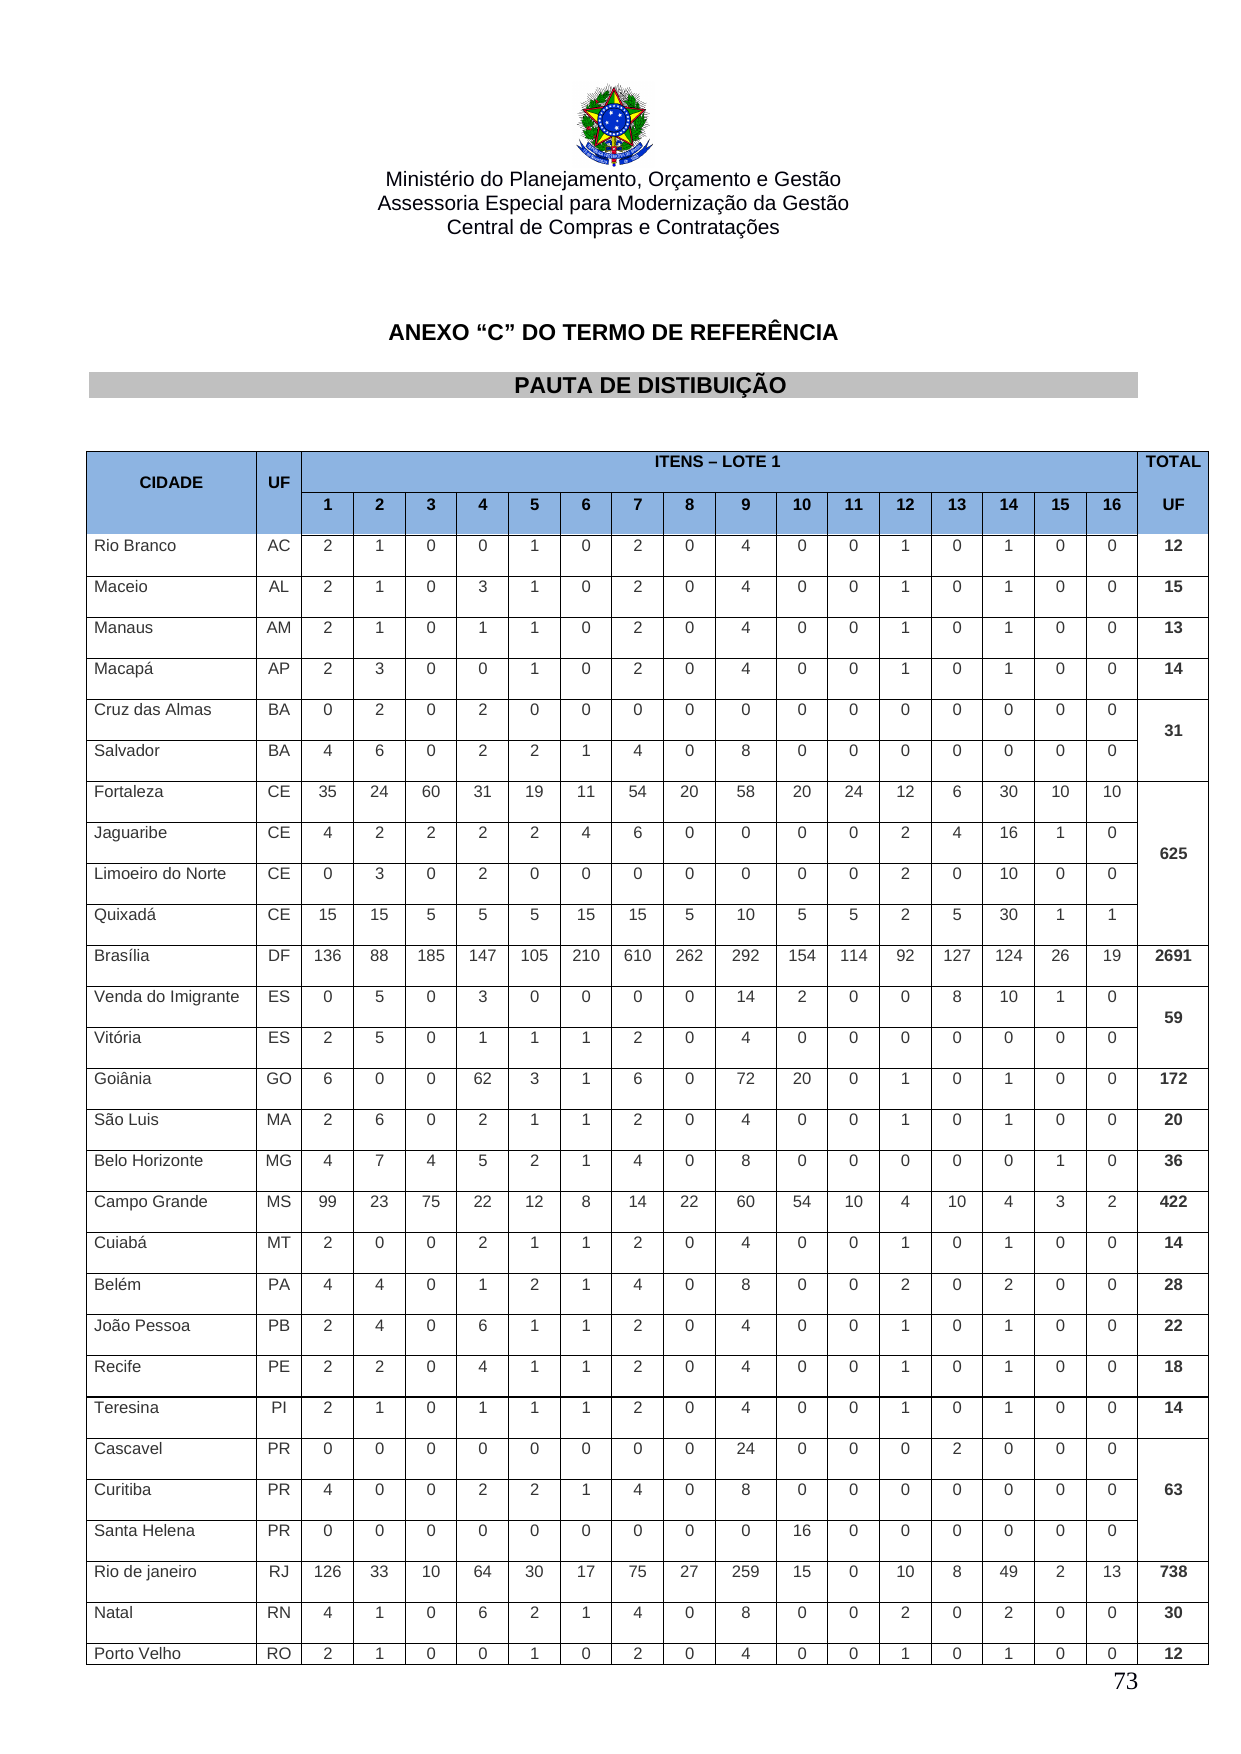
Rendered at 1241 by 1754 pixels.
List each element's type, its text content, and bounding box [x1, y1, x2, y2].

table_cell 4 [612, 741, 663, 781]
table_cell 0 [828, 1028, 879, 1068]
table_header TOTAL UF [1138, 452, 1208, 534]
table_cell 2 [509, 741, 560, 781]
table_cell 0 [932, 1398, 982, 1437]
table_cell 2 [612, 1315, 663, 1355]
table_cell 0 [716, 864, 776, 904]
table_cell 0 [777, 1603, 827, 1643]
table_cell 31 [457, 782, 508, 822]
table_cell 0 [828, 1069, 879, 1109]
table_cell 0 [1087, 741, 1137, 781]
table_cell 8 [716, 1480, 776, 1519]
table_cell 0 [880, 700, 931, 740]
table_cell 3 [509, 1069, 560, 1109]
table_cell 2 [612, 1644, 663, 1664]
table_cell 1 [983, 577, 1034, 617]
table_cell 6 [612, 1069, 663, 1109]
table_cell 0 [932, 741, 982, 781]
table_cell Rio de janeiro [87, 1562, 256, 1602]
table_cell 19 [509, 782, 560, 822]
table_cell 0 [457, 536, 508, 576]
table_cell 0 [406, 700, 456, 740]
table_cell 0 [777, 536, 827, 576]
table_cell 1 [561, 1356, 611, 1396]
table_cell 6 [612, 823, 663, 863]
table_cell 0 [664, 1028, 715, 1068]
table_cell 1 [561, 1028, 611, 1068]
table_cell Quixadá [87, 905, 256, 945]
table_cell 8 [664, 493, 715, 534]
table_cell 0 [406, 1644, 456, 1664]
table_cell 2 [612, 1233, 663, 1273]
table_cell 292 [716, 946, 776, 986]
table_cell 33 [354, 1562, 405, 1602]
table_cell 0 [664, 741, 715, 781]
table_cell 0 [561, 987, 611, 1027]
table_header CIDADE [87, 452, 256, 534]
table_cell 3 [354, 659, 405, 699]
table_cell 0 [777, 1274, 827, 1314]
table_cell 27 [664, 1562, 715, 1602]
table_cell 6 [354, 741, 405, 781]
table_cell 4 [302, 1274, 353, 1314]
table_cell 0 [777, 1315, 827, 1355]
table_cell 0 [509, 1439, 560, 1478]
table_cell 0 [1087, 864, 1137, 904]
table_cell 2 [302, 1233, 353, 1273]
table_cell 1 [983, 1356, 1034, 1396]
table_cell 15 [1035, 493, 1086, 534]
table_cell 0 [983, 741, 1034, 781]
table_cell 1 [509, 618, 560, 658]
table_cell 3 [457, 577, 508, 617]
table_cell 2 [302, 1110, 353, 1150]
table_cell 0 [354, 1233, 405, 1273]
table_cell RN [257, 1603, 301, 1643]
table_cell 0 [828, 1480, 879, 1519]
table_cell 0 [406, 1398, 456, 1437]
table_cell 15 [1138, 577, 1208, 617]
table_cell 0 [828, 1233, 879, 1273]
table_cell 0 [716, 823, 776, 863]
table_cell CE [257, 905, 301, 945]
table_cell 14 [1138, 1233, 1208, 1273]
table_cell 0 [664, 659, 715, 699]
table_cell 0 [1035, 659, 1086, 699]
table_cell 20 [664, 782, 715, 822]
table_cell 1 [302, 493, 353, 534]
table_cell 4 [716, 1398, 776, 1437]
table_cell PA [257, 1274, 301, 1314]
table_cell Natal [87, 1603, 256, 1643]
table_cell 2 [406, 823, 456, 863]
table_cell 5 [509, 905, 560, 945]
table_cell 0 [302, 1521, 353, 1561]
table_cell 0 [509, 1521, 560, 1561]
table_cell 0 [1087, 1274, 1137, 1314]
table_cell 2 [880, 1274, 931, 1314]
table_cell Curitiba [87, 1480, 256, 1519]
table_cell 0 [777, 1356, 827, 1396]
table_cell 0 [561, 1521, 611, 1561]
table_cell 14 [716, 987, 776, 1027]
table_cell 1 [509, 1644, 560, 1664]
table_cell 0 [664, 1356, 715, 1396]
table_cell 30 [1138, 1603, 1208, 1643]
table_cell 2 [880, 864, 931, 904]
table_cell 15 [612, 905, 663, 945]
table_cell 22 [1138, 1315, 1208, 1355]
table_cell 185 [406, 946, 456, 986]
table_cell 4 [716, 1356, 776, 1396]
table_cell 0 [777, 1028, 827, 1068]
table_cell 0 [983, 1028, 1034, 1068]
table_cell 2 [509, 1480, 560, 1519]
table_cell 0 [664, 1644, 715, 1664]
table_cell 14 [1138, 659, 1208, 699]
table_cell 1 [561, 1110, 611, 1150]
table_cell 210 [561, 946, 611, 986]
table_cell 0 [932, 1274, 982, 1314]
table_cell 0 [932, 1028, 982, 1068]
table_cell 1 [880, 659, 931, 699]
table_cell 2 [457, 741, 508, 781]
table_cell 1 [509, 1315, 560, 1355]
table_cell 0 [664, 1274, 715, 1314]
table_cell 0 [406, 1069, 456, 1109]
table_cell 0 [983, 1151, 1034, 1191]
table_cell 1 [561, 741, 611, 781]
table_cell 0 [932, 864, 982, 904]
table_cell 0 [509, 987, 560, 1027]
table_cell DF [257, 946, 301, 986]
table_cell 22 [457, 1192, 508, 1232]
table_cell 0 [664, 1315, 715, 1355]
table_cell 0 [828, 987, 879, 1027]
table_cell 0 [828, 864, 879, 904]
table_cell Salvador [87, 741, 256, 781]
table_cell 92 [880, 946, 931, 986]
table_cell 16 [983, 823, 1034, 863]
table_cell 1 [880, 1356, 931, 1396]
table_cell 0 [828, 1603, 879, 1643]
table_cell 1 [354, 1398, 405, 1437]
table_cell 4 [612, 1480, 663, 1519]
table_cell 1 [983, 1398, 1034, 1437]
table_cell 0 [1087, 987, 1137, 1027]
table_cell 2 [1087, 1192, 1137, 1232]
table_cell 10 [777, 493, 827, 534]
table_cell 0 [777, 1439, 827, 1478]
table_cell 14 [612, 1192, 663, 1232]
table_cell 2 [932, 1439, 982, 1478]
table_cell 0 [932, 1480, 982, 1519]
table_cell 4 [716, 536, 776, 576]
table_cell 2 [612, 659, 663, 699]
table_cell 16 [1087, 493, 1137, 534]
table_cell 0 [828, 577, 879, 617]
table_cell 3 [406, 493, 456, 534]
table_cell 4 [354, 1315, 405, 1355]
table_cell 2 [354, 493, 405, 534]
table_cell 0 [932, 1603, 982, 1643]
table_cell 16 [777, 1521, 827, 1561]
table_cell 0 [880, 1151, 931, 1191]
table_cell 1 [561, 1398, 611, 1437]
table_cell 8 [716, 741, 776, 781]
table_cell 4 [716, 659, 776, 699]
table_cell Belo Horizonte [87, 1151, 256, 1191]
table_cell 4 [302, 1603, 353, 1643]
table_cell 0 [1087, 1028, 1137, 1068]
table_cell 54 [777, 1192, 827, 1232]
table_cell 0 [1035, 1398, 1086, 1437]
table_cell 0 [1035, 1644, 1086, 1664]
table_cell Porto Velho [87, 1644, 256, 1664]
table_cell 1 [509, 1110, 560, 1150]
table_cell 0 [1087, 1110, 1137, 1150]
table_cell 0 [716, 700, 776, 740]
table_cell 36 [1138, 1151, 1208, 1191]
table_cell 0 [406, 659, 456, 699]
table_cell Cuiabá [87, 1233, 256, 1273]
table_cell 2 [457, 700, 508, 740]
table_cell 0 [777, 1480, 827, 1519]
table_cell 0 [1035, 700, 1086, 740]
table_cell 15 [561, 905, 611, 945]
table_cell 2 [302, 659, 353, 699]
table_cell 24 [716, 1439, 776, 1478]
table_cell 625 [1138, 782, 1208, 945]
table_cell 30 [509, 1562, 560, 1602]
table_cell 0 [777, 1644, 827, 1664]
table_cell 4 [716, 1315, 776, 1355]
table_cell 12 [880, 493, 931, 534]
table_cell 1 [1035, 1151, 1086, 1191]
table_cell 1 [561, 1151, 611, 1191]
table_cell PR [257, 1480, 301, 1519]
table_cell 0 [777, 741, 827, 781]
table_cell 10 [932, 1192, 982, 1232]
table_cell 105 [509, 946, 560, 986]
table_cell 2 [612, 1398, 663, 1437]
table_cell 2 [302, 1398, 353, 1437]
table_cell 0 [828, 700, 879, 740]
table_cell BA [257, 700, 301, 740]
table_cell 0 [983, 1521, 1034, 1561]
table_cell 15 [302, 905, 353, 945]
table_cell 0 [406, 987, 456, 1027]
table_cell 172 [1138, 1069, 1208, 1109]
table_cell 0 [932, 1069, 982, 1109]
table_cell 4 [406, 1151, 456, 1191]
table_cell 8 [932, 987, 982, 1027]
table_cell 738 [1138, 1562, 1208, 1602]
table_cell 5 [354, 987, 405, 1027]
table_cell 0 [406, 577, 456, 617]
table_cell 2 [509, 823, 560, 863]
table_header UF [257, 452, 301, 534]
table_cell 0 [561, 1439, 611, 1478]
table_cell 13 [932, 493, 982, 534]
table_cell Macapá [87, 659, 256, 699]
table_cell 10 [406, 1562, 456, 1602]
table_cell 9 [716, 493, 776, 534]
table_cell 4 [880, 1192, 931, 1232]
table_cell 0 [932, 1315, 982, 1355]
table_cell 12 [880, 782, 931, 822]
table_cell Cruz das Almas [87, 700, 256, 740]
table_cell MS [257, 1192, 301, 1232]
table_cell 5 [509, 493, 560, 534]
table_cell 0 [664, 987, 715, 1027]
table_cell 0 [1035, 864, 1086, 904]
table_cell 2 [983, 1603, 1034, 1643]
table_cell 1 [880, 536, 931, 576]
table_cell 8 [716, 1603, 776, 1643]
table_cell 0 [664, 536, 715, 576]
table_cell 127 [932, 946, 982, 986]
table_cell 0 [1087, 1069, 1137, 1109]
table_cell Brasília [87, 946, 256, 986]
table_cell Goiânia [87, 1069, 256, 1109]
table_cell 0 [828, 1521, 879, 1561]
table_cell 0 [664, 1110, 715, 1150]
table_cell 0 [302, 864, 353, 904]
table_cell 1 [983, 1233, 1034, 1273]
table_cell 2 [302, 577, 353, 617]
table_cell 26 [1035, 946, 1086, 986]
table_cell 0 [777, 864, 827, 904]
table_cell PI [257, 1398, 301, 1437]
table_cell 1 [880, 1315, 931, 1355]
table_cell Cascavel [87, 1439, 256, 1478]
table_cell 30 [983, 905, 1034, 945]
table_cell 72 [716, 1069, 776, 1109]
table_cell 0 [1035, 536, 1086, 576]
table_cell 0 [932, 1151, 982, 1191]
table_cell 1 [561, 1274, 611, 1314]
table_cell 2 [983, 1274, 1034, 1314]
table_cell 10 [1035, 782, 1086, 822]
table_cell 0 [1035, 1028, 1086, 1068]
table_cell 2 [612, 618, 663, 658]
table_cell 0 [354, 1439, 405, 1478]
table_cell 136 [302, 946, 353, 986]
table_cell 3 [1035, 1192, 1086, 1232]
table_cell 0 [1035, 1603, 1086, 1643]
table_cell 0 [1087, 659, 1137, 699]
table_cell 0 [828, 1398, 879, 1437]
table_cell 0 [457, 1521, 508, 1561]
table_cell 88 [354, 946, 405, 986]
table_cell GO [257, 1069, 301, 1109]
table_cell Vitória [87, 1028, 256, 1068]
table_cell 0 [664, 1233, 715, 1273]
table_cell 2 [302, 536, 353, 576]
table_cell 31 [1138, 700, 1208, 781]
table_cell CE [257, 782, 301, 822]
table_cell 0 [406, 1315, 456, 1355]
table_cell 20 [1138, 1110, 1208, 1150]
table_cell 0 [880, 1521, 931, 1561]
table_cell 2 [302, 1644, 353, 1664]
table_cell PR [257, 1521, 301, 1561]
table_cell 0 [777, 1233, 827, 1273]
table_cell 0 [406, 1356, 456, 1396]
table_cell 0 [664, 1521, 715, 1561]
table_cell 0 [828, 1644, 879, 1664]
table_cell 62 [457, 1069, 508, 1109]
table_cell 58 [716, 782, 776, 822]
table_cell 4 [302, 1151, 353, 1191]
table_cell 2 [354, 700, 405, 740]
table_cell 4 [716, 618, 776, 658]
table_cell 0 [932, 536, 982, 576]
table_cell 0 [561, 1644, 611, 1664]
table_cell 0 [777, 700, 827, 740]
table_cell 0 [777, 618, 827, 658]
table_cell RO [257, 1644, 301, 1664]
table_cell 35 [302, 782, 353, 822]
table_cell 2 [612, 1356, 663, 1396]
table_cell Recife [87, 1356, 256, 1396]
table_cell Santa Helena [87, 1521, 256, 1561]
table_cell 6 [457, 1315, 508, 1355]
table_cell 63 [1138, 1439, 1208, 1561]
table_cell 2 [457, 1480, 508, 1519]
table_cell 0 [1087, 1356, 1137, 1396]
table_cell 23 [354, 1192, 405, 1232]
table_cell 1 [354, 536, 405, 576]
table_cell 0 [406, 864, 456, 904]
table_cell 1 [983, 1069, 1034, 1109]
table_cell AP [257, 659, 301, 699]
table_cell Maceio [87, 577, 256, 617]
table_cell 4 [457, 1356, 508, 1396]
table_cell 0 [664, 864, 715, 904]
table_cell 1 [983, 618, 1034, 658]
table_cell 0 [561, 577, 611, 617]
table_cell 0 [1087, 536, 1137, 576]
table_cell 0 [664, 1439, 715, 1478]
table_cell 4 [302, 823, 353, 863]
table_cell 0 [828, 1439, 879, 1478]
table_cell 54 [612, 782, 663, 822]
table_cell 1 [457, 1274, 508, 1314]
table_cell 0 [1087, 577, 1137, 617]
table_cell 1 [880, 1398, 931, 1437]
table_cell 18 [1138, 1356, 1208, 1396]
table_cell 2 [777, 987, 827, 1027]
table_cell 4 [612, 1151, 663, 1191]
table_cell Limoeiro do Norte [87, 864, 256, 904]
table_cell São Luis [87, 1110, 256, 1150]
table_cell 1 [509, 577, 560, 617]
text ANEXO “C” DO TERMO DE REFERÊNCIA [89, 319, 1138, 345]
table_cell 28 [1138, 1274, 1208, 1314]
table_cell 0 [828, 1151, 879, 1191]
table_cell 2 [509, 1603, 560, 1643]
table_cell 1 [1087, 905, 1137, 945]
table_cell RJ [257, 1562, 301, 1602]
table_cell 0 [880, 987, 931, 1027]
table_cell 0 [1035, 1233, 1086, 1273]
table_cell 0 [1087, 1439, 1137, 1478]
table_cell 0 [1087, 1644, 1137, 1664]
table_cell 4 [561, 823, 611, 863]
table_cell 1 [354, 1603, 405, 1643]
table_cell 2 [302, 1315, 353, 1355]
table_cell 1 [457, 618, 508, 658]
table_cell 75 [612, 1562, 663, 1602]
table_cell ES [257, 987, 301, 1027]
table_cell 4 [932, 823, 982, 863]
table_cell 0 [1035, 1315, 1086, 1355]
table_cell 0 [880, 741, 931, 781]
table_cell 7 [612, 493, 663, 534]
text PAUTA DE DISTIBUIÇÃO [89, 372, 1138, 398]
table_cell 2 [509, 1274, 560, 1314]
table_cell 15 [777, 1562, 827, 1602]
table_cell 0 [983, 1439, 1034, 1478]
table_cell 1 [509, 1398, 560, 1437]
table_cell 0 [664, 1151, 715, 1191]
table_cell Rio Branco [87, 535, 256, 576]
table_cell 4 [716, 1644, 776, 1664]
table_cell CE [257, 823, 301, 863]
table_cell PE [257, 1356, 301, 1396]
table_cell PR [257, 1439, 301, 1478]
table_cell 0 [777, 577, 827, 617]
table_cell 0 [777, 1151, 827, 1191]
table_cell 10 [716, 905, 776, 945]
table_cell 0 [457, 1439, 508, 1478]
table_cell 0 [932, 1644, 982, 1664]
table_cell 0 [1035, 618, 1086, 658]
table_cell 2 [880, 823, 931, 863]
table_cell Campo Grande [87, 1192, 256, 1232]
table_cell 0 [561, 864, 611, 904]
table_cell 1 [1035, 987, 1086, 1027]
table_cell 99 [302, 1192, 353, 1232]
table_cell 4 [983, 1192, 1034, 1232]
table_cell 1 [561, 1069, 611, 1109]
table_cell 0 [932, 700, 982, 740]
table_cell 0 [302, 987, 353, 1027]
table_cell MT [257, 1233, 301, 1273]
table_cell 0 [828, 741, 879, 781]
table_cell 0 [406, 1233, 456, 1273]
table_cell 3 [457, 987, 508, 1027]
table_cell 4 [302, 1480, 353, 1519]
table_cell 1 [509, 1028, 560, 1068]
table_cell 0 [1035, 1480, 1086, 1519]
table_cell 2 [612, 1110, 663, 1150]
picture [572, 81, 655, 168]
table_cell 4 [457, 493, 508, 534]
table_cell 8 [716, 1274, 776, 1314]
table_cell 3 [354, 864, 405, 904]
table_cell 11 [828, 493, 879, 534]
table_cell 0 [664, 1069, 715, 1109]
table_cell 1 [509, 1233, 560, 1273]
table_cell 19 [1087, 946, 1137, 986]
table_cell 0 [457, 1644, 508, 1664]
table_header ITENS – LOTE 1 [302, 452, 1137, 492]
table_cell 114 [828, 946, 879, 986]
table_cell 4 [612, 1274, 663, 1314]
table_cell 0 [1035, 1439, 1086, 1478]
table_cell 1 [561, 1315, 611, 1355]
table_cell 2 [612, 536, 663, 576]
table_cell 4 [302, 741, 353, 781]
table_cell 0 [716, 1521, 776, 1561]
table_cell 2 [302, 1356, 353, 1396]
table_cell 14 [1138, 1398, 1208, 1437]
table_cell 0 [1087, 618, 1137, 658]
table_cell 610 [612, 946, 663, 986]
table_cell 5 [457, 1151, 508, 1191]
table_cell 0 [406, 1521, 456, 1561]
table_cell 64 [457, 1562, 508, 1602]
table_cell 0 [1087, 1315, 1137, 1355]
table_cell 0 [561, 536, 611, 576]
table_cell 10 [983, 987, 1034, 1027]
table_cell 4 [716, 1110, 776, 1150]
table_cell 6 [457, 1603, 508, 1643]
table_cell 7 [354, 1151, 405, 1191]
table_cell 0 [664, 700, 715, 740]
table_cell 20 [777, 1069, 827, 1109]
table_cell 0 [406, 1274, 456, 1314]
table_cell 0 [828, 1274, 879, 1314]
table_cell 10 [1087, 782, 1137, 822]
table_cell 1 [880, 1069, 931, 1109]
table_cell 1 [354, 1644, 405, 1664]
table_cell 0 [612, 987, 663, 1027]
table_cell AC [257, 535, 301, 576]
table_cell 1 [983, 536, 1034, 576]
table_cell 0 [406, 1028, 456, 1068]
table_cell 0 [828, 1110, 879, 1150]
table_cell 59 [1138, 987, 1208, 1068]
table_cell 2 [354, 823, 405, 863]
table_cell 5 [932, 905, 982, 945]
table_cell 4 [716, 1028, 776, 1068]
table_cell 12 [509, 1192, 560, 1232]
table_cell 0 [932, 659, 982, 699]
table_cell 2 [1035, 1562, 1086, 1602]
table_cell 12 [1138, 535, 1208, 576]
table_cell Belém [87, 1274, 256, 1314]
table_cell 1 [561, 1233, 611, 1273]
table_cell 2 [302, 1028, 353, 1068]
table_cell 0 [932, 1356, 982, 1396]
table_cell 6 [354, 1110, 405, 1150]
table_cell 0 [406, 1110, 456, 1150]
table_cell 1 [983, 659, 1034, 699]
table_cell 0 [1087, 1521, 1137, 1561]
table_cell 422 [1138, 1192, 1208, 1232]
table_cell 10 [880, 1562, 931, 1602]
table_cell 0 [1087, 700, 1137, 740]
table_cell 1 [354, 618, 405, 658]
table_cell 0 [406, 1439, 456, 1478]
table_cell 22 [664, 1192, 715, 1232]
table_cell 5 [777, 905, 827, 945]
table_cell 154 [777, 946, 827, 986]
table_cell 0 [828, 1315, 879, 1355]
table_cell 1 [457, 1028, 508, 1068]
table_cell 2691 [1138, 946, 1208, 986]
table_cell 5 [664, 905, 715, 945]
table_cell João Pessoa [87, 1315, 256, 1355]
table_cell 0 [1087, 1603, 1137, 1643]
table_cell 1 [561, 1603, 611, 1643]
table_cell 5 [354, 1028, 405, 1068]
table_cell 13 [1138, 618, 1208, 658]
table_cell 1 [983, 1644, 1034, 1664]
table_cell 0 [932, 577, 982, 617]
table_cell 0 [612, 700, 663, 740]
table_cell 0 [406, 741, 456, 781]
table_cell Fortaleza [87, 782, 256, 822]
table_cell MA [257, 1110, 301, 1150]
table_cell 2 [880, 905, 931, 945]
table_cell 13 [1087, 1562, 1137, 1602]
table_cell 0 [354, 1480, 405, 1519]
table_cell 0 [932, 618, 982, 658]
table_cell 0 [354, 1069, 405, 1109]
table_cell 0 [1035, 577, 1086, 617]
table_cell 0 [932, 1521, 982, 1561]
table_cell 8 [561, 1192, 611, 1232]
table_cell 2 [612, 1028, 663, 1068]
table_cell 259 [716, 1562, 776, 1602]
table_cell 0 [1035, 1521, 1086, 1561]
table_cell 0 [932, 1110, 982, 1150]
table_cell 6 [932, 782, 982, 822]
table_cell 0 [1035, 1274, 1086, 1314]
table_cell 2 [880, 1603, 931, 1643]
table_cell 0 [509, 700, 560, 740]
table_cell 1 [880, 1110, 931, 1150]
table_cell 1 [880, 618, 931, 658]
table_cell 1 [509, 1356, 560, 1396]
table_cell 1 [880, 577, 931, 617]
table_cell 0 [828, 823, 879, 863]
table_cell 0 [664, 1480, 715, 1519]
table_cell 4 [354, 1274, 405, 1314]
table_cell 0 [777, 823, 827, 863]
table_cell 0 [406, 618, 456, 658]
table_cell MG [257, 1151, 301, 1191]
table_cell 2 [612, 577, 663, 617]
table_cell 20 [777, 782, 827, 822]
table_cell 262 [664, 946, 715, 986]
table_cell 1 [880, 1233, 931, 1273]
table_cell 1 [509, 659, 560, 699]
table_cell 0 [1087, 1398, 1137, 1437]
table_cell 0 [664, 618, 715, 658]
table_cell 0 [612, 1521, 663, 1561]
table_cell 0 [777, 659, 827, 699]
table_cell 4 [716, 1233, 776, 1273]
table_cell BA [257, 741, 301, 781]
table_cell 5 [457, 905, 508, 945]
table_cell 1 [561, 1480, 611, 1519]
table_cell 0 [561, 659, 611, 699]
table_cell 1 [1035, 823, 1086, 863]
table_cell 0 [1035, 1110, 1086, 1150]
table_cell 5 [828, 905, 879, 945]
table_cell 0 [561, 700, 611, 740]
table_cell 0 [1087, 823, 1137, 863]
table_cell 0 [880, 1439, 931, 1478]
table_cell CE [257, 864, 301, 904]
table_cell 0 [457, 659, 508, 699]
table_cell 0 [880, 1480, 931, 1519]
table_cell 0 [509, 864, 560, 904]
table_cell 1 [354, 577, 405, 617]
table_cell 0 [983, 1480, 1034, 1519]
table_cell 49 [983, 1562, 1034, 1602]
table_cell 0 [828, 659, 879, 699]
table_cell 60 [406, 782, 456, 822]
table_cell 2 [457, 1233, 508, 1273]
table_cell Manaus [87, 618, 256, 658]
table_cell AM [257, 618, 301, 658]
table_cell 0 [354, 1521, 405, 1561]
table_cell 17 [561, 1562, 611, 1602]
table_cell 30 [983, 782, 1034, 822]
table_cell 1 [457, 1398, 508, 1437]
table_cell 1 [983, 1315, 1034, 1355]
table_cell 0 [828, 618, 879, 658]
table_cell 2 [354, 1356, 405, 1396]
table_cell 1 [983, 1110, 1034, 1150]
table_cell 0 [932, 1233, 982, 1273]
table_cell 0 [612, 1439, 663, 1478]
table_cell 0 [664, 823, 715, 863]
table_cell 1 [880, 1644, 931, 1664]
table_cell 0 [664, 1603, 715, 1643]
table_cell Teresina [87, 1398, 256, 1437]
table_cell 0 [1035, 1069, 1086, 1109]
table_cell 0 [777, 1110, 827, 1150]
table_cell 2 [509, 1151, 560, 1191]
table_cell 4 [716, 577, 776, 617]
table_cell 2 [457, 1110, 508, 1150]
table_cell 8 [716, 1151, 776, 1191]
table_cell 0 [828, 536, 879, 576]
table_cell 0 [561, 618, 611, 658]
table_cell 10 [983, 864, 1034, 904]
table_cell 24 [828, 782, 879, 822]
table_cell 12 [1138, 1644, 1208, 1664]
table_cell 0 [828, 1356, 879, 1396]
table_cell 0 [1035, 1356, 1086, 1396]
table_cell 75 [406, 1192, 456, 1232]
table_cell 2 [457, 823, 508, 863]
table_cell 0 [612, 864, 663, 904]
table_cell Venda do Imigrante [87, 987, 256, 1027]
table_cell AL [257, 577, 301, 617]
table_cell 10 [828, 1192, 879, 1232]
table_cell 1 [1035, 905, 1086, 945]
table_cell 6 [561, 493, 611, 534]
table_cell 0 [406, 1480, 456, 1519]
table_cell 126 [302, 1562, 353, 1602]
table_cell 8 [932, 1562, 982, 1602]
table_cell 0 [777, 1398, 827, 1437]
table_cell 0 [1087, 1480, 1137, 1519]
table_cell 24 [354, 782, 405, 822]
table_cell 0 [406, 1603, 456, 1643]
table_cell 4 [612, 1603, 663, 1643]
table_cell 11 [561, 782, 611, 822]
table_cell 2 [302, 618, 353, 658]
table_cell 0 [1087, 1151, 1137, 1191]
table_cell Jaguaribe [87, 823, 256, 863]
table_cell 0 [880, 1028, 931, 1068]
table_cell 15 [354, 905, 405, 945]
table_cell 0 [664, 1398, 715, 1437]
table_cell 0 [302, 1439, 353, 1478]
table_cell 124 [983, 946, 1034, 986]
table_cell PB [257, 1315, 301, 1355]
table_cell ES [257, 1028, 301, 1068]
table_cell 0 [1087, 1233, 1137, 1273]
table_cell 0 [406, 536, 456, 576]
table_cell 60 [716, 1192, 776, 1232]
table_cell 0 [1035, 741, 1086, 781]
table_cell 0 [983, 700, 1034, 740]
table_cell 0 [302, 700, 353, 740]
table_cell 14 [983, 493, 1034, 534]
table_cell 1 [509, 536, 560, 576]
table_cell 6 [302, 1069, 353, 1109]
table_cell 2 [457, 864, 508, 904]
table_cell 0 [828, 1562, 879, 1602]
table_cell 5 [406, 905, 456, 945]
table_cell 147 [457, 946, 508, 986]
table_cell 0 [664, 577, 715, 617]
